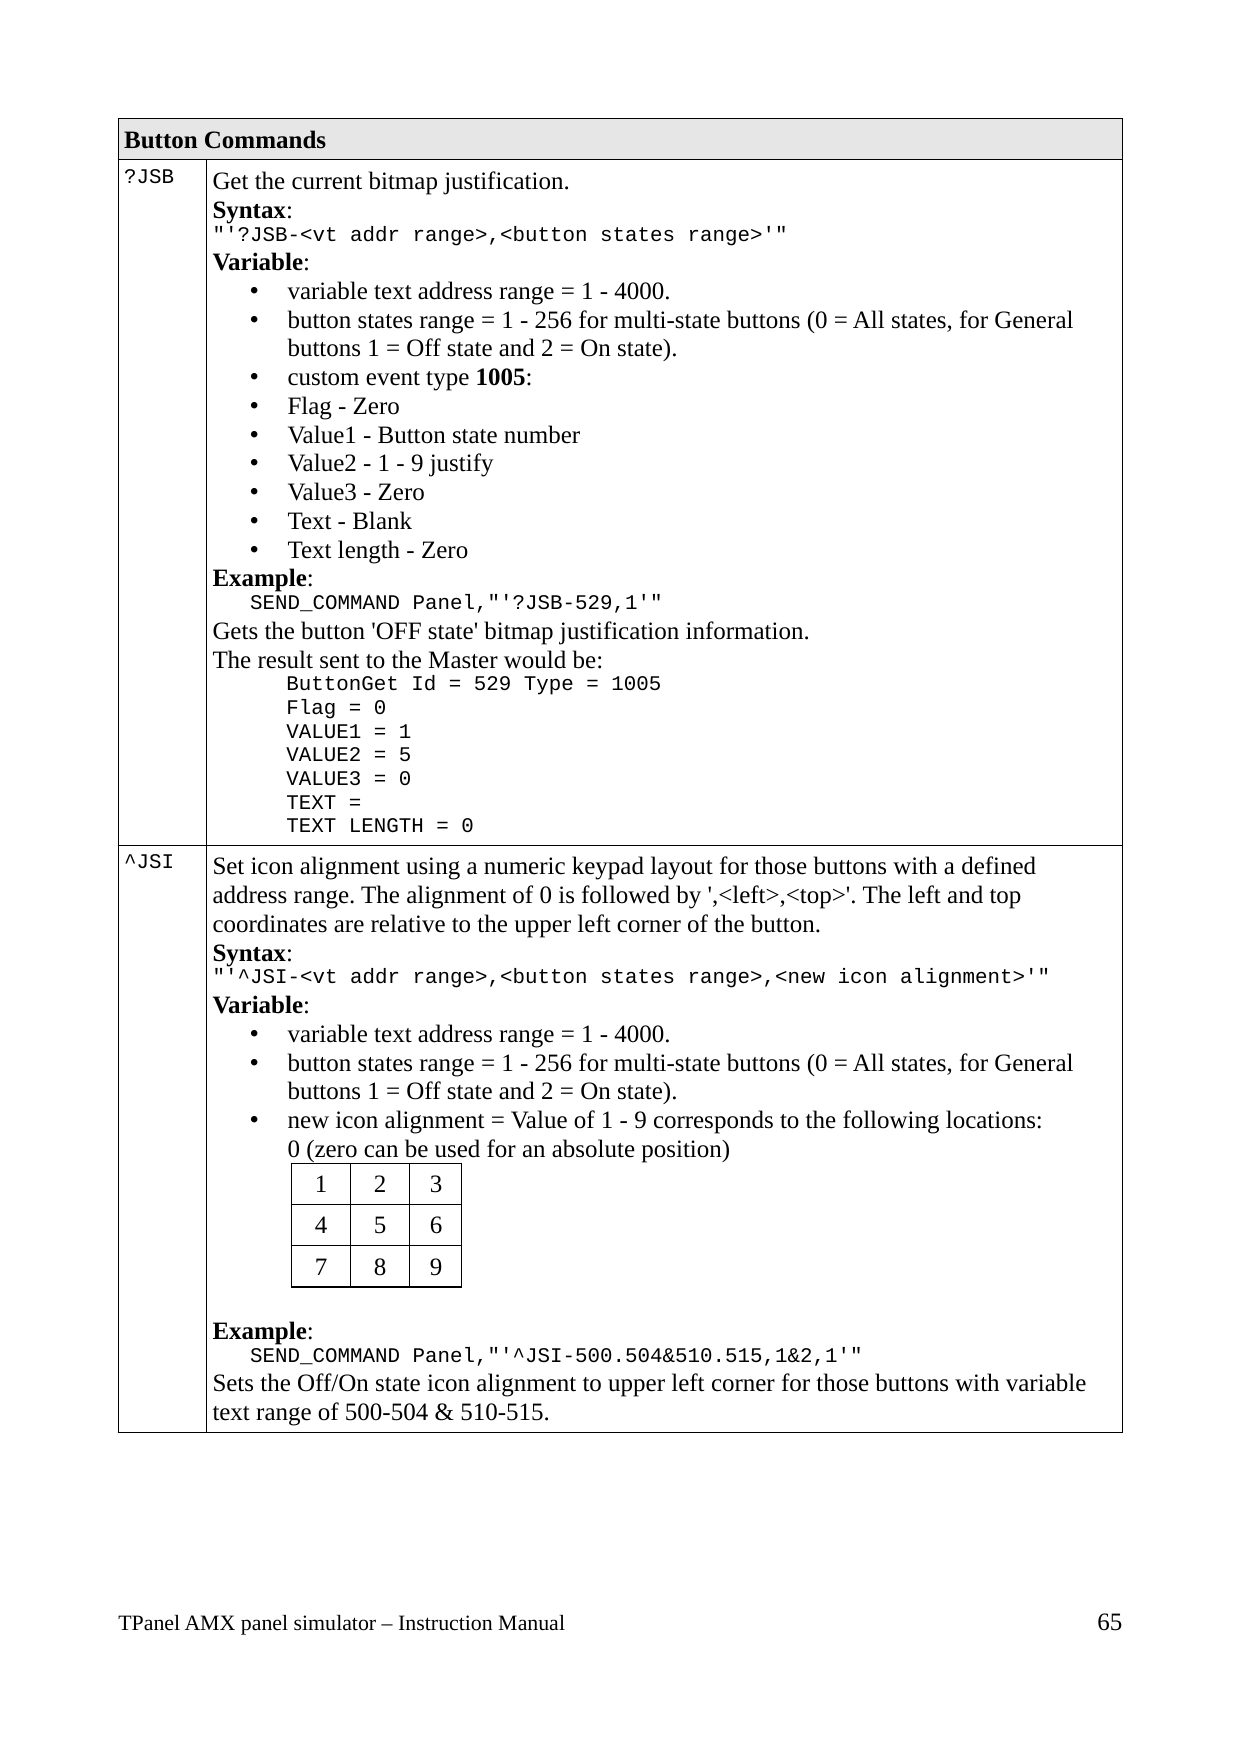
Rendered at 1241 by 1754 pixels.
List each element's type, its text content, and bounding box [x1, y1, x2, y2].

table_cell 5 [351, 1205, 409, 1245]
table_header 1 [292, 1164, 350, 1204]
table_cell 4 [292, 1205, 350, 1245]
table_cell 7 [292, 1246, 350, 1286]
table_cell 8 [351, 1246, 409, 1286]
table_header 3 [410, 1164, 461, 1204]
table_cell ^JSI [119, 846, 206, 1432]
table_cell Get the current bitmap justification. Syntax: "'?JSB-<vt addr range>,<button states range>'" Variable: variable text address range = 1 - 4000. button states range = 1 - 256 for multi-state buttons (0 = All states, for General buttons 1 = Off state and 2 = On state). custom event type 1005: Flag - Zero Value1 - Button state number Value2 - 1 - 9 justify Value3 - Zero Text - Blank Text length - Zero Example: SEND_COMMAND Panel,"'?JSB-529,1'" Gets the button 'OFF state' bitmap justification information. The result sent to the Master would be: ButtonGet Id = 529 Type = 1005 Flag = 0 VALUE1 = 1 VALUE2 = 5 VALUE3 = 0 TEXT = TEXT LENGTH = 0 [207, 160, 1122, 845]
table_cell 6 [410, 1205, 461, 1245]
table_cell Set icon alignment using a numeric keypad layout for those buttons with a defined address range. The alignment of 0 is followed by ',<left>,<top>'. The left and top coordinates are relative to the upper left corner of the button. Syntax: "'^JSI-<vt addr range>,<button states range>,<new icon alignment>'" Variable: variable text address range = 1 - 4000. button states range = 1 - 256 for multi-state buttons (0 = All states, for General buttons 1 = Off state and 2 = On state). new icon alignment = Value of 1 - 9 corresponds to the following locations: 0 (zero can be used for an absolute position) Example: SEND_COMMAND Panel,"'^JSI-500.504&510.515,1&2,1'" Sets the Off/On state icon alignment to upper left corner for those buttons with variable text range of 500-504 & 510-515. [207, 846, 1122, 1432]
table_cell 9 [410, 1246, 461, 1286]
table_header Button Commands [119, 119, 1122, 159]
table_header 2 [351, 1164, 409, 1204]
table_cell ?JSB [119, 160, 206, 845]
